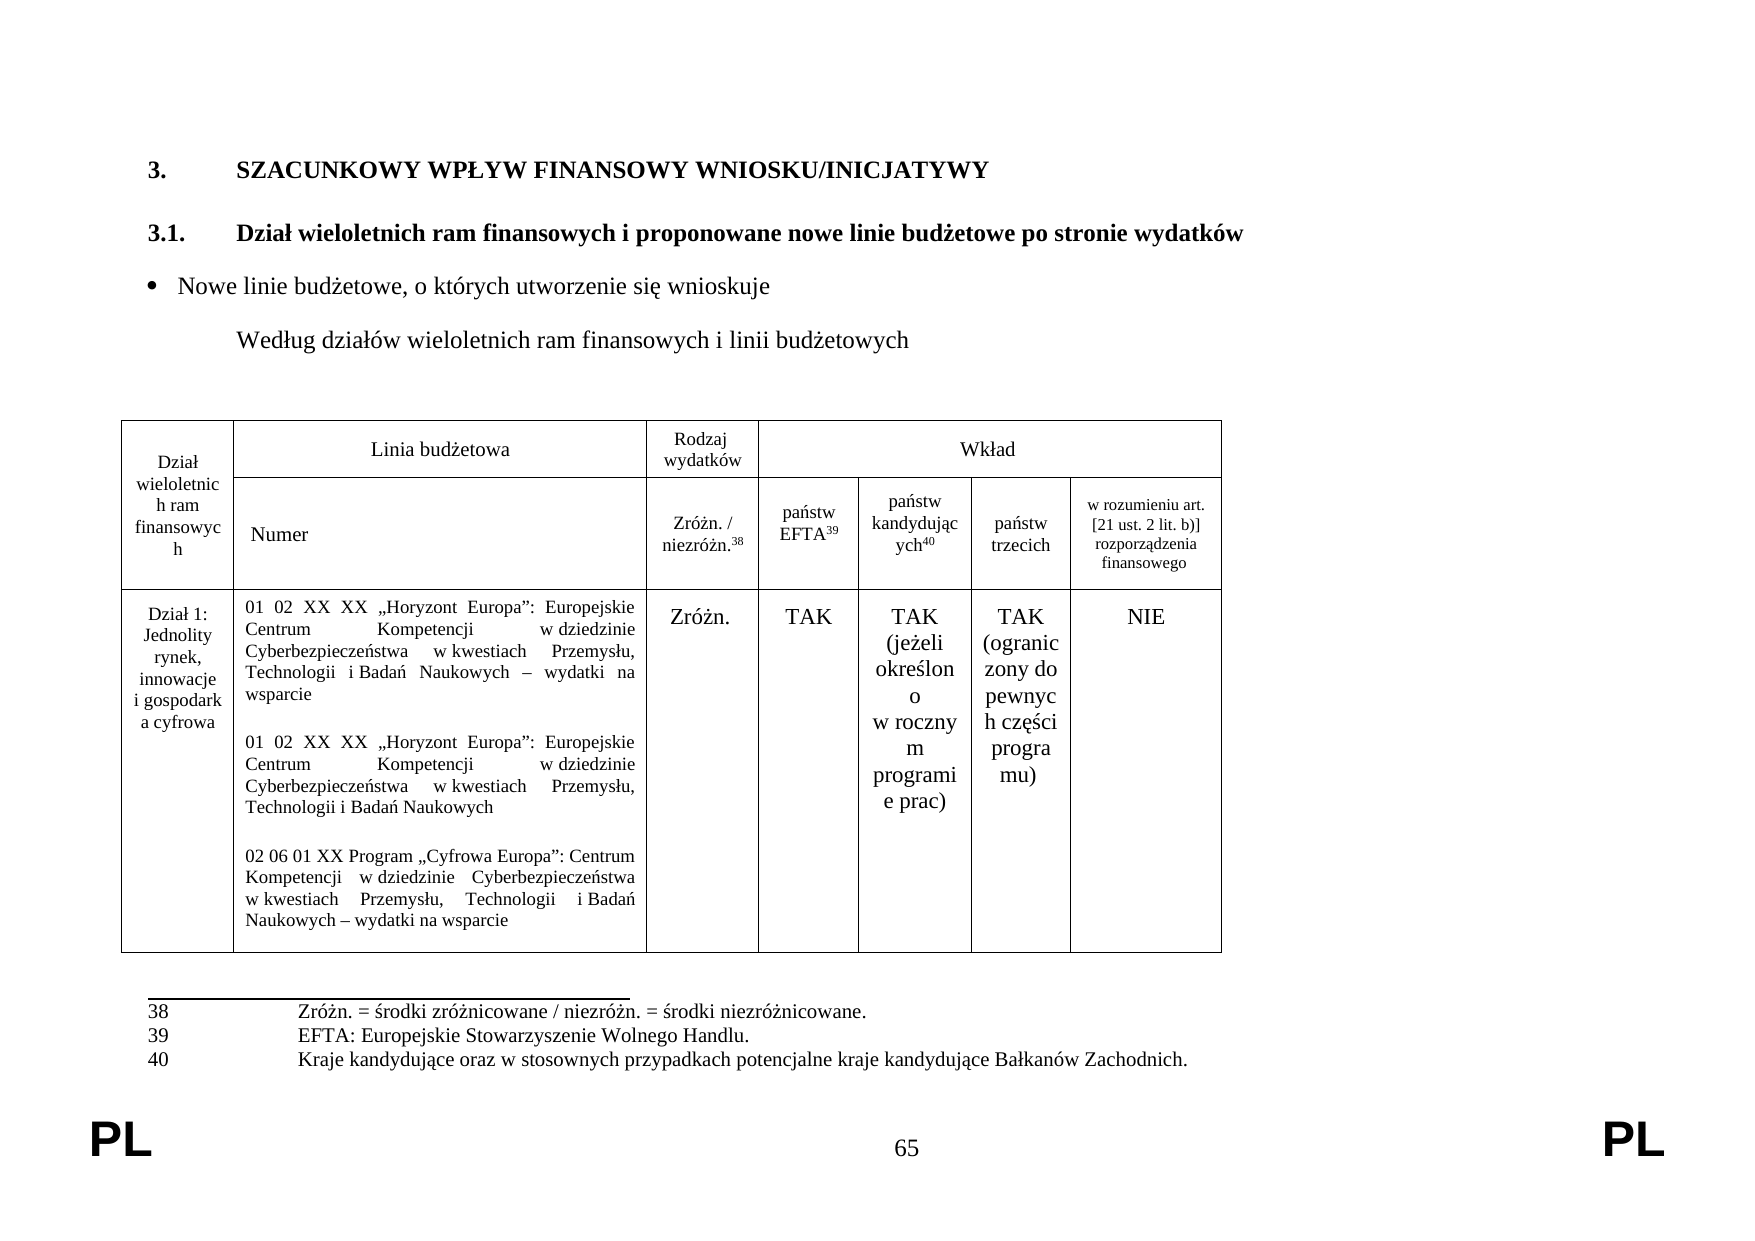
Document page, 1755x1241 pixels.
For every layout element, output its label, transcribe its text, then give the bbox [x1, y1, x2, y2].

table_cell państw kandydujących [859, 478, 971, 589]
text Według działów wieloletnich ram finansowych i linii budżetowych [236, 325, 1606, 354]
table_cell państw EFTA [759, 478, 858, 589]
table_cell TAK [759, 590, 858, 952]
table_header Linia budżetowa [234, 421, 646, 477]
table_header Rodzaj wydatków [647, 421, 758, 477]
table_header Wkład [759, 421, 1221, 477]
table_cell Numer [234, 478, 646, 589]
table_cell w rozumieniu art. [21 ust. 2 lit. b)] rozporządzenia finansowego [1071, 478, 1221, 589]
table_cell Dział 1: Jednolity rynek, innowacje i gospodarka cyfrowa [122, 590, 233, 952]
table_cell TAK (jeżeli określono w rocznym programie prac) [859, 590, 971, 952]
table_cell Zróżn. / niezróżn. [647, 478, 758, 589]
table_cell Zróżn. [647, 590, 758, 952]
table_cell TAK (ograniczony do pewnych części programu) [972, 590, 1070, 952]
table_cell państw trzecich [972, 478, 1070, 589]
table_header Dział wieloletnich ram finansowych [122, 421, 233, 589]
table_cell 01 02 XX XX „Horyzont Europa”: Europejskie Centrum Kompetencji w dziedzinie Cyberbezpieczeństwa w kwestiach Przemysłu, Technologii i Badań Naukowych – wydatki na wsparcie 01 02 XX XX „Horyzont Europa”: Europejskie Centrum Kompetencji w dziedzinie Cyberbezpieczeństwa w kwestiach Przemysłu, Technologii i Badań Naukowych 02 06 01 XX Program „Cyfrowa Europa”: Centrum Kompetencji w dziedzinie Cyberbezpieczeństwa w kwestiach Przemysłu, Technologii i Badań Naukowych – wydatki na wsparcie [234, 590, 646, 952]
list Nowe linie budżetowe, o których utworzenie się wnioskuje [148, 271, 1606, 300]
subtitle 3.1. Dział wieloletnich ram finansowych i proponowane nowe linie budżetowe po stronie wydatków [148, 218, 1606, 246]
subtitle 3. SZACUNKOWY WPŁYW FINANSOWY WNIOSKU/INICJATYWY [148, 156, 1606, 184]
table_cell NIE [1071, 590, 1221, 952]
